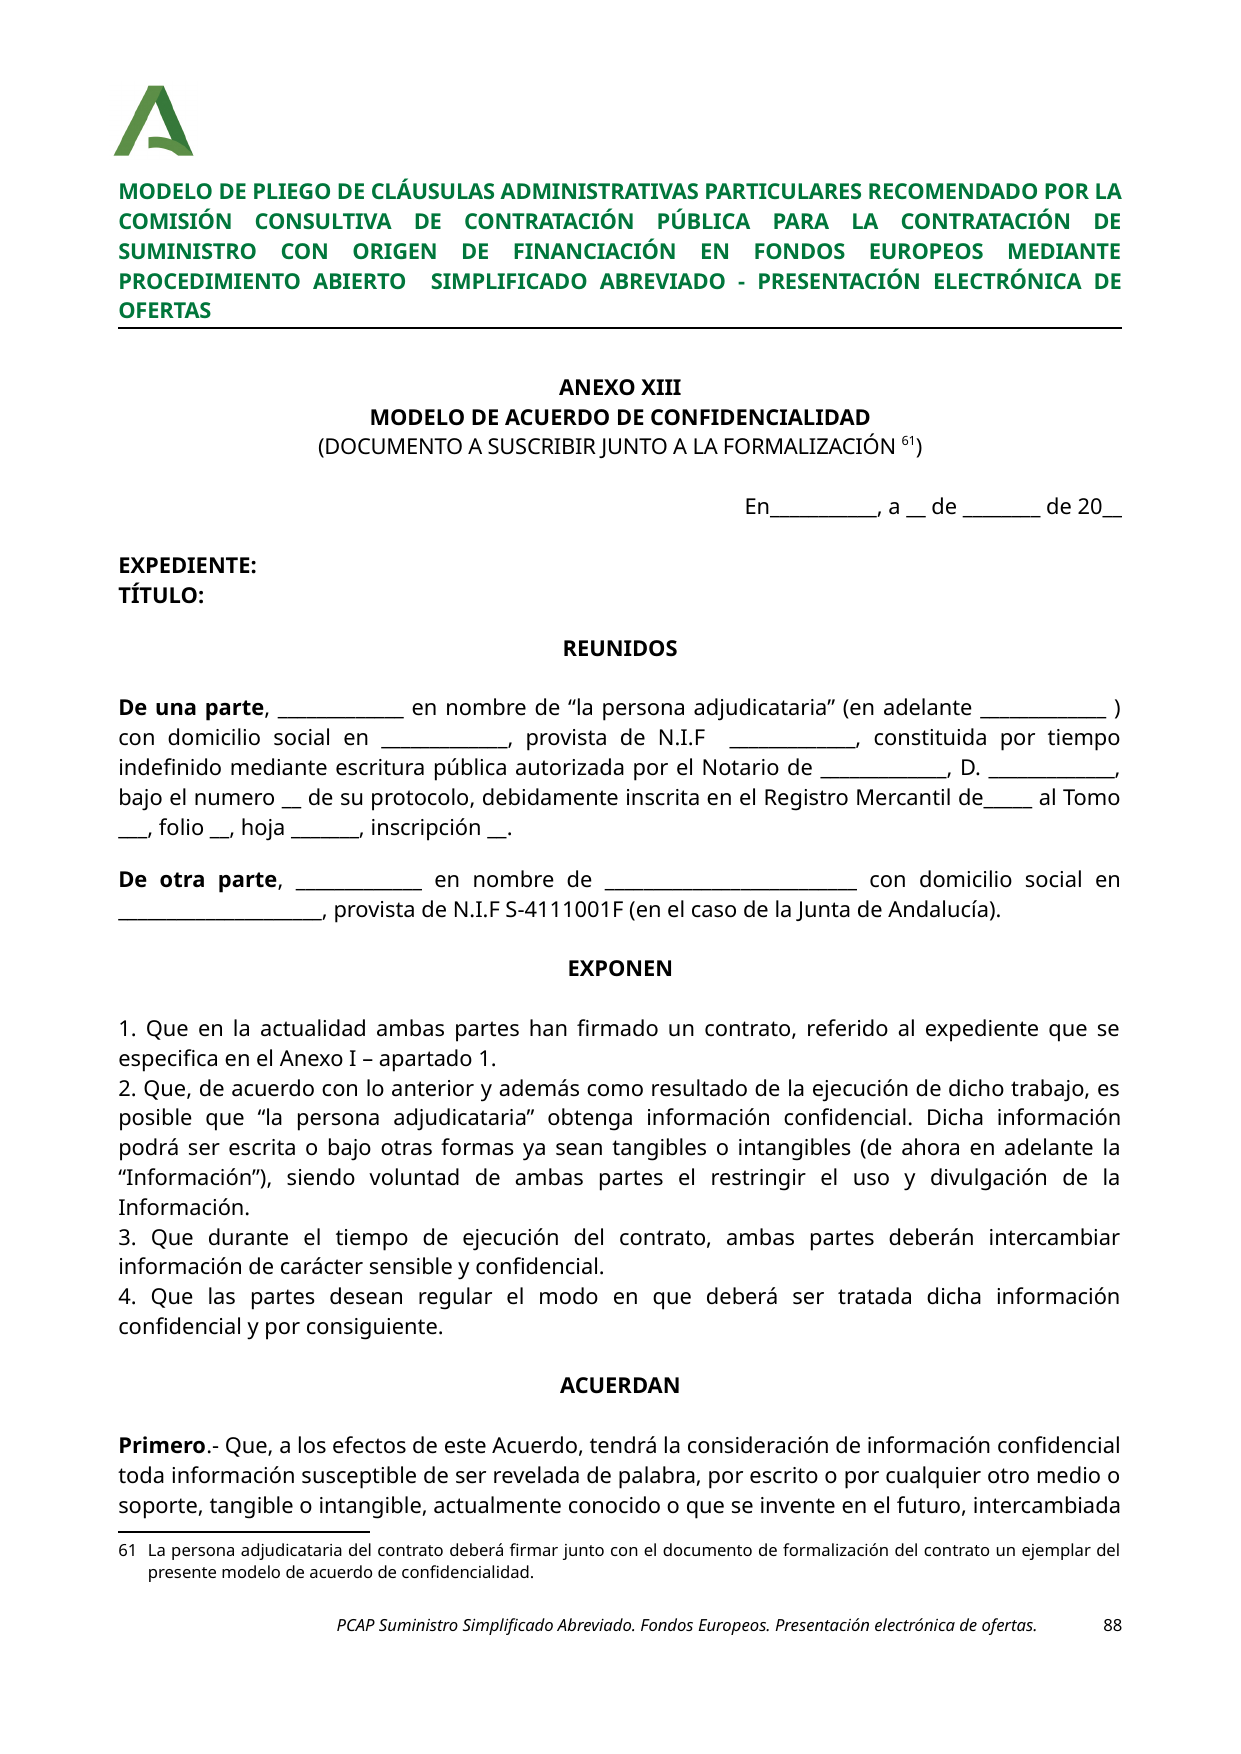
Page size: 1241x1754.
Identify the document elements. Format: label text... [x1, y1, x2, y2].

text EXPEDIENTE: [118, 551, 1122, 580]
text ACUERDAN [118, 1371, 1122, 1400]
text (DOCUMENTO A SUSCRIBIR JUNTO A LA FORMALIZACIÓN ) [118, 431, 1122, 461]
text Primero.- Que, a los efectos de este Acuerdo, tendrá la consideración de información confidencial toda información susceptible de ser revelada de palabra, por escrito o por cualquier otro medio o soporte, tangible o intangible, actualmente conocido o que se invente en el futuro, intercambiada [118, 1430, 1122, 1519]
text 2. Que, de acuerdo con lo anterior y además como resultado de la ejecución de dicho trabajo, es posible que “la persona adjudicataria” obtenga información confidencial. Dicha información podrá ser escrita o bajo otras formas ya sean tangibles o intangibles (de ahora en adelante la “Información”), siendo voluntad de ambas partes el restringir el uso y divulgación de la Información. [118, 1073, 1122, 1222]
text MODELO DE PLIEGO DE CLÁUSULAS ADMINISTRATIVAS PARTICULARES RECOMENDADO POR LA COMISIÓN CONSULTIVA DE CONTRATACIÓN PÚBLICA PARA LA CONTRATACIÓN DE SUMINISTRO CON ORIGEN DE FINANCIACIÓN EN FONDOS EUROPEOS MEDIANTE PROCEDIMIENTO ABIERTO SIMPLIFICADO ABREVIADO - PRESENTACIÓN ELECTRÓNICA DE OFERTAS [118, 176, 1122, 327]
text De una parte, _____________ en nombre de “la persona adjudicataria” (en adelante _____________ ) con domicilio social en _____________, provista de N.I.F _____________, constituida por tiempo indefinido mediante escritura pública autorizada por el Notario de _____________, D. _____________, bajo el numero __ de su protocolo, debidamente inscrita en el Registro Mercantil de_____ al Tomo ___, folio __, hoja _______, inscripción __. [118, 692, 1122, 841]
text TÍTULO: [118, 580, 1122, 610]
picture [109, 81, 198, 160]
text 4. Que las partes desean regular el modo en que deberá ser tratada dicha información confidencial y por consiguiente. [118, 1281, 1122, 1341]
text EXPONEN [118, 953, 1122, 983]
text 3. Que durante el tiempo de ejecución del contrato, ambas partes deberán intercambiar información de carácter sensible y confidencial. [118, 1222, 1122, 1281]
text De otra parte, _____________ en nombre de __________________________ con domicilio social en _____________________, provista de N.I.F S-4111001F (en el caso de la Junta de Andalucía). [118, 864, 1122, 924]
text La persona adjudicataria del contrato deberá firmar junto con el documento de formalización del contrato un ejemplar del presente modelo de acuerdo de confidencialidad. [118, 1538, 1122, 1584]
text MODELO DE ACUERDO DE CONFIDENCIALIDAD [118, 402, 1122, 431]
text ANEXO XIII [118, 372, 1122, 402]
text REUNIDOS [118, 633, 1122, 663]
text En___________, a __ de ________ de 20__ [118, 491, 1122, 521]
text 1. Que en la actualidad ambas partes han firmado un contrato, referido al expediente que se especifica en el Anexo I – apartado 1. [118, 1013, 1122, 1073]
